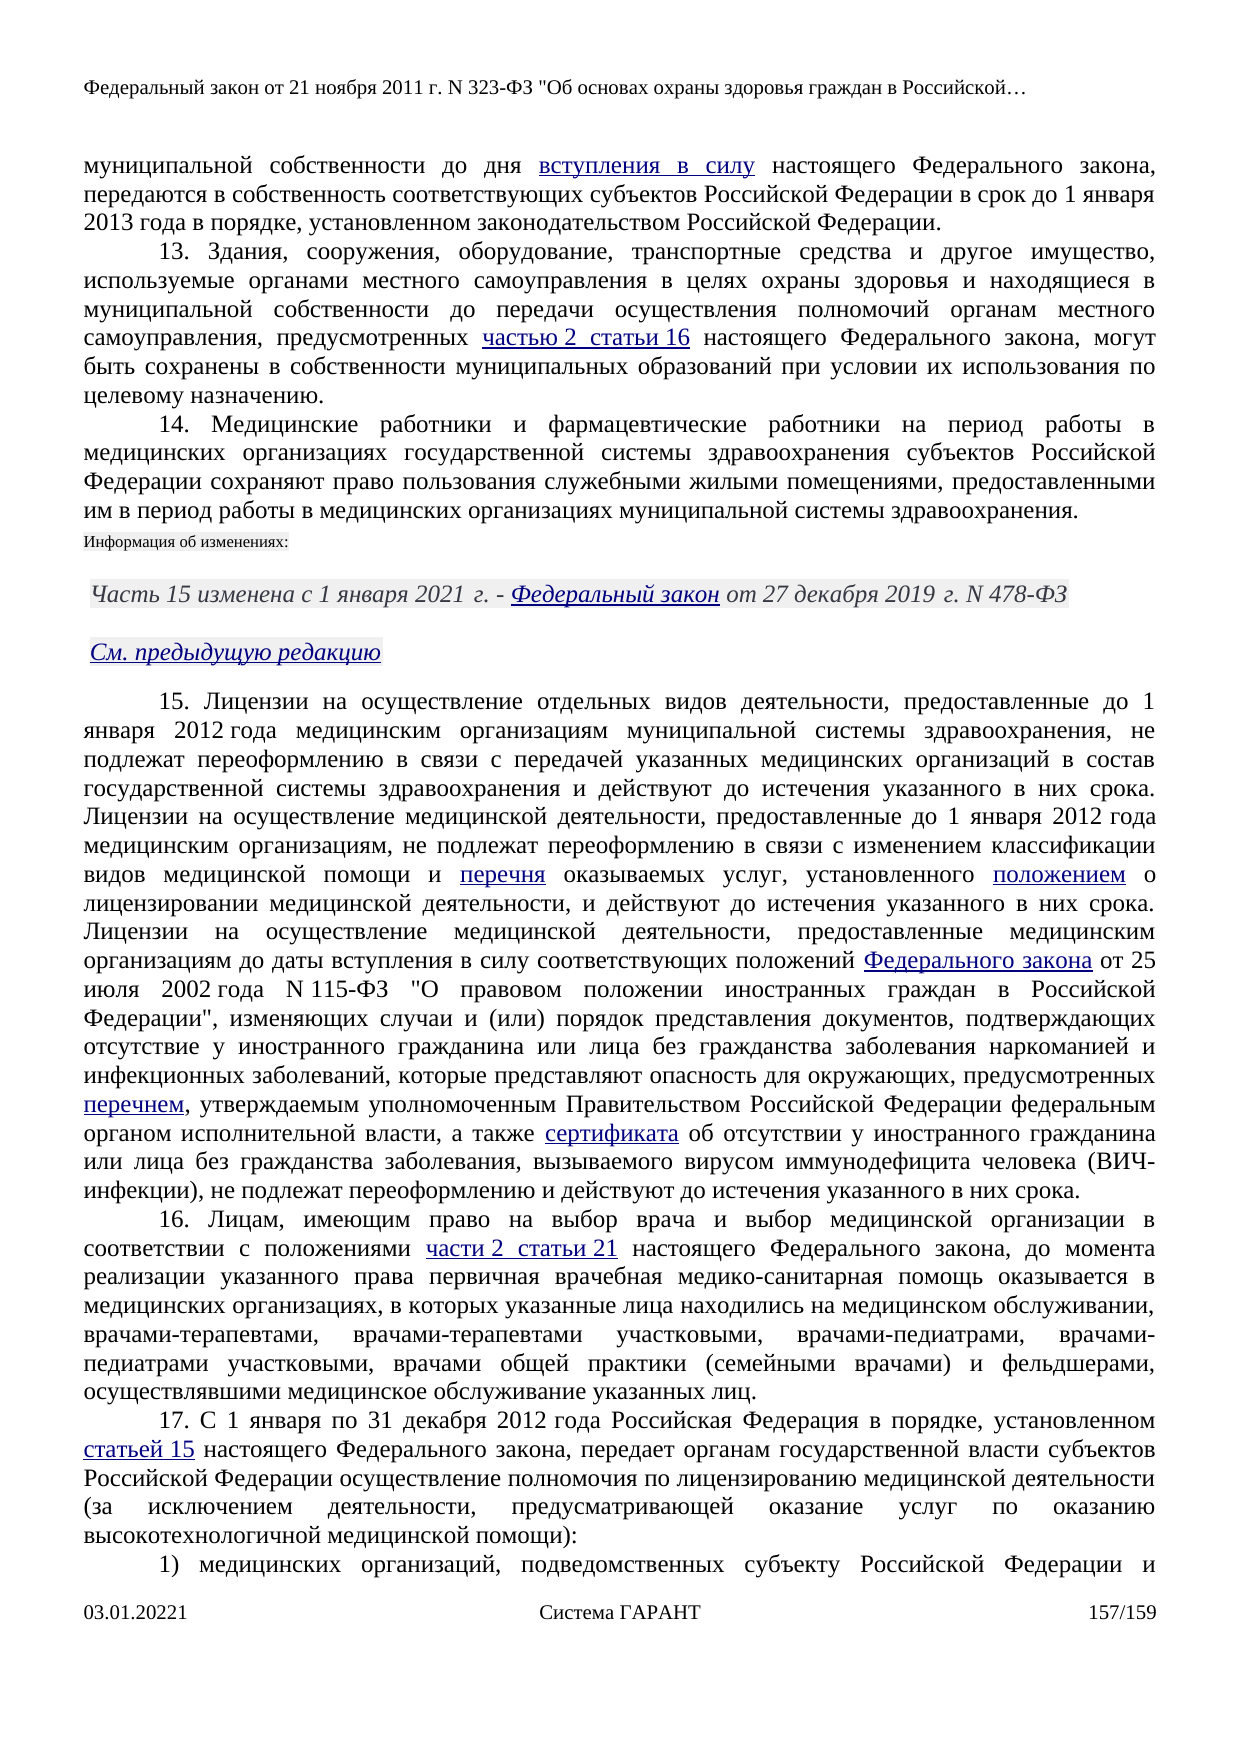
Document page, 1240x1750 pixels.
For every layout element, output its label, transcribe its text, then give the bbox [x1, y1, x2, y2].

text 16. Лицам, имеющим право на выбор врача и выбор медицинской организации в соответствии с положениями части 2 статьи 21 настоящего Федерального закона, до момента реализации указанного права первичная врачебная медико-санитарная помощь оказывается в медицинских организациях, в которых указанные лица находились на медицинском обслуживании, врачами-терапевтами, врачами-терапевтами участковыми, врачами-педиатрами, врачами-педиатрами участковыми, врачами общей практики (семейными врачами) и фельдшерами, осуществлявшими медицинское обслуживание указанных лиц. [83, 1204, 1156, 1405]
text 1) медицинских организаций, подведомственных субъекту Российской Федерации и [83, 1549, 1156, 1578]
text 14. Медицинские работники и фармацевтические работники на период работы в медицинских организациях государственной системы здравоохранения субъектов Российской Федерации сохраняют право пользования служебными жилыми помещениями, предоставленными им в период работы в медицинских организациях муниципальной системы здравоохранения. [83, 409, 1156, 524]
text Информация об изменениях: [83, 532, 1156, 551]
text См. предыдущую редакцию [83, 637, 1156, 666]
text 17. С 1 января по 31 декабря 2012 года Российская Федерация в порядке, установленном статьей 15 настоящего Федерального закона, передает органам государственной власти субъектов Российской Федерации осуществление полномочия по лицензированию медицинской деятельности (за исключением деятельности, предусматривающей оказание услуг по оказанию высокотехнологичной медицинской помощи): [83, 1405, 1156, 1549]
text 13. Здания, сооружения, оборудование, транспортные средства и другое имущество, используемые органами местного самоуправления в целях охраны здоровья и находящиеся в муниципальной собственности до передачи осуществления полномочий органам местного самоуправления, предусмотренных частью 2 статьи 16 настоящего Федерального закона, могут быть сохранены в собственности муниципальных образований при условии их использования по целевому назначению. [83, 236, 1156, 409]
text 15. Лицензии на осуществление отдельных видов деятельности, предоставленные до 1 января 2012 года медицинским организациям муниципальной системы здравоохранения, не подлежат переоформлению в связи с передачей указанных медицинских организаций в состав государственной системы здравоохранения и действуют до истечения указанного в них срока. Лицензии на осуществление медицинской деятельности, предоставленные до 1 января 2012 года медицинским организациям, не подлежат переоформлению в связи с изменением классификации видов медицинской помощи и перечня оказываемых услуг, установленного положением о лицензировании медицинской деятельности, и действуют до истечения указанного в них срока. Лицензии на осуществление медицинской деятельности, предоставленные медицинским организациям до даты вступления в силу соответствующих положений Федерального закона от 25 июля 2002 года N 115-ФЗ "О правовом положении иностранных граждан в Российской Федерации", изменяющих случаи и (или) порядок представления документов, подтверждающих отсутствие у иностранного гражданина или лица без гражданства заболевания наркоманией и инфекционных заболеваний, которые представляют опасность для окружающих, предусмотренных перечнем, утверждаемым уполномоченным Правительством Российской Федерации федеральным органом исполнительной власти, а также сертификата об отсутствии у иностранного гражданина или лица без гражданства заболевания, вызываемого вирусом иммунодефицита человека (ВИЧ-инфекции), не подлежат переоформлению и действуют до истечения указанного в них срока. [83, 686, 1156, 1204]
text муниципальной собственности до дня вступления в силу настоящего Федерального закона, передаются в собственность соответствующих субъектов Российской Федерации в срок до 1 января 2013 года в порядке, установленном законодательством Российской Федерации. [83, 150, 1156, 236]
text Часть 15 изменена с 1 января 2021 г. - Федеральный закон от 27 декабря 2019 г. N 478-ФЗ [83, 579, 1156, 608]
